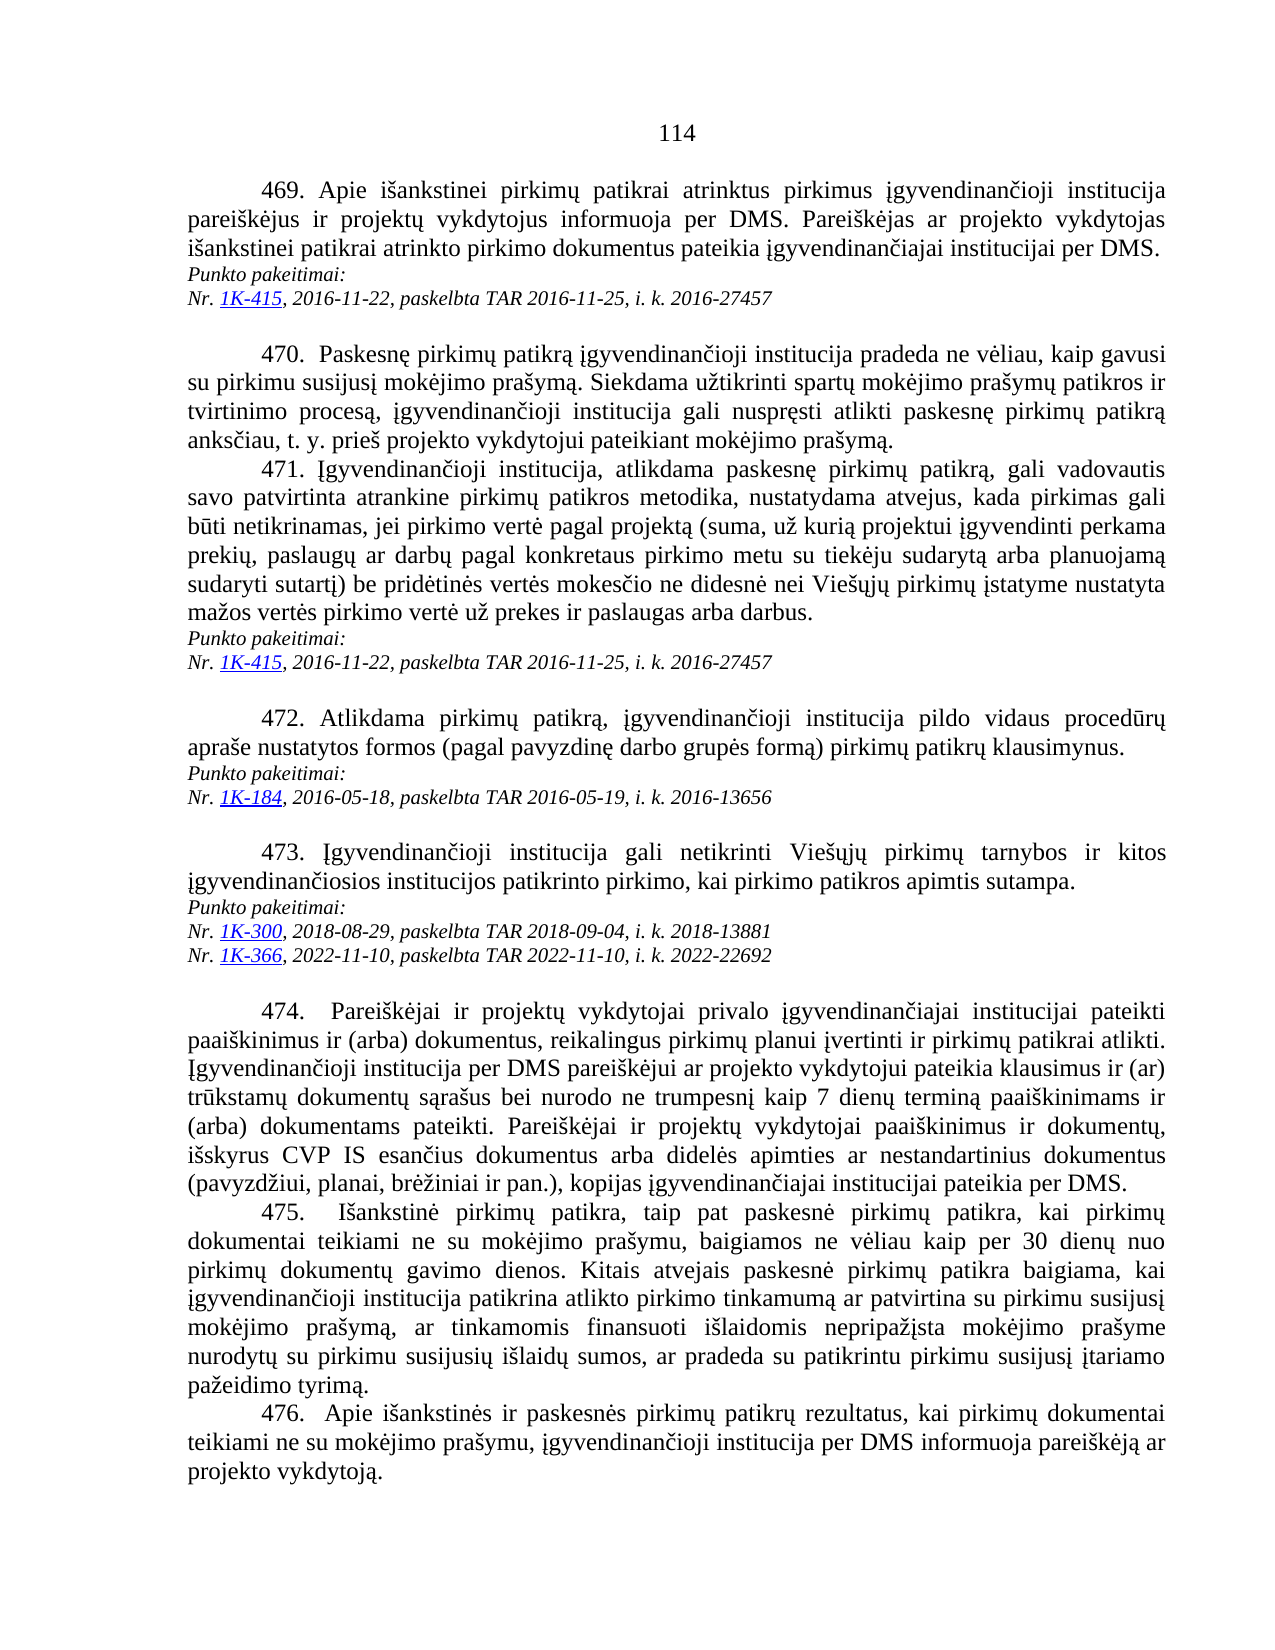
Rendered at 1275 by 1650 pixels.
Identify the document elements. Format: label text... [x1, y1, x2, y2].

text 470. Paskesnę pirkimų patikrą įgyvendinančioji institucija pradeda ne vėliau, kaip gavusi su pirkimu susijusį mokėjimo prašymą. Siekdama užtikrinti spartų mokėjimo prašymų patikros ir tvirtinimo procesą, įgyvendinančioji institucija gali nuspręsti atlikti paskesnę pirkimų patikrą anksčiau, t. y. prieš projekto vykdytojui pateikiant mokėjimo prašymą. [187, 339, 1167, 454]
text Punkto pakeitimai: [187, 895, 1167, 919]
text 473. Įgyvendinančioji institucija gali netikrinti Viešųjų pirkimų tarnybos ir kitos įgyvendinančiosios institucijos patikrinto pirkimo, kai pirkimo patikros apimtis sutampa. [187, 837, 1167, 895]
text 475. Išankstinė pirkimų patikra, taip pat paskesnė pirkimų patikra, kai pirkimų dokumentai teikiami ne su mokėjimo prašymu, baigiamos ne vėliau kaip per 30 dienų nuo pirkimų dokumentų gavimo dienos. Kitais atvejais paskesnė pirkimų patikra baigiama, kai įgyvendinančioji institucija patikrina atlikto pirkimo tinkamumą ar patvirtina su pirkimu susijusį mokėjimo prašymą, ar tinkamomis finansuoti išlaidomis nepripažįsta mokėjimo prašyme nurodytų su pirkimu susijusių išlaidų sumos, ar pradeda su patikrintu pirkimu susijusį įtariamo pažeidimo tyrimą. [187, 1197, 1167, 1398]
text Punkto pakeitimai: [187, 626, 1167, 650]
text 476. Apie išankstinės ir paskesnės pirkimų patikrų rezultatus, kai pirkimų dokumentai teikiami ne su mokėjimo prašymu, įgyvendinančioji institucija per DMS informuoja pareiškėją ar projekto vykdytoją. [187, 1398, 1167, 1485]
text 471. Įgyvendinančioji institucija, atlikdama paskesnę pirkimų patikrą, gali vadovautis savo patvirtinta atrankine pirkimų patikros metodika, nustatydama atvejus, kada pirkimas gali būti netikrinamas, jei pirkimo vertė pagal projektą (suma, už kurią projektui įgyvendinti perkama prekių, paslaugų ar darbų pagal konkretaus pirkimo metu su tiekėju sudarytą arba planuojamą sudaryti sutartį) be pridėtinės vertės mokesčio ne didesnė nei Viešųjų pirkimų įstatyme nustatyta mažos vertės pirkimo vertė už prekes ir paslaugas arba darbus. [187, 454, 1167, 626]
text Punkto pakeitimai: [187, 262, 1167, 286]
text 474. Pareiškėjai ir projektų vykdytojai privalo įgyvendinančiajai institucijai pateikti paaiškinimus ir (arba) dokumentus, reikalingus pirkimų planui įvertinti ir pirkimų patikrai atlikti. Įgyvendinančioji institucija per DMS pareiškėjui ar projekto vykdytojui pateikia klausimus ir (ar) trūkstamų dokumentų sąrašus bei nurodo ne trumpesnį kaip 7 dienų terminą paaiškinimams ir (arba) dokumentams pateikti. Pareiškėjai ir projektų vykdytojai paaiškinimus ir dokumentų, išskyrus CVP IS esančius dokumentus arba didelės apimties ar nestandartinius dokumentus (pavyzdžiui, planai, brėžiniai ir pan.), kopijas įgyvendinančiajai institucijai pateikia per DMS. [187, 996, 1167, 1197]
text Nr. 1K-184, 2016-05-18, paskelbta TAR 2016-05-19, i. k. 2016-13656 [187, 785, 1167, 809]
text Nr. 1K-415, 2016-11-22, paskelbta TAR 2016-11-25, i. k. 2016-27457 [187, 650, 1167, 674]
text Punkto pakeitimai: [187, 761, 1167, 785]
text Nr. 1K-300, 2018-08-29, paskelbta TAR 2018-09-04, i. k. 2018-13881 [187, 919, 1167, 943]
text Nr. 1K-366, 2022-11-10, paskelbta TAR 2022-11-10, i. k. 2022-22692 [187, 943, 1167, 967]
text 469. Apie išankstinei pirkimų patikrai atrinktus pirkimus įgyvendinančioji institucija pareiškėjus ir projektų vykdytojus informuoja per DMS. Pareiškėjas ar projekto vykdytojas išankstinei patikrai atrinkto pirkimo dokumentus pateikia įgyvendinančiajai institucijai per DMS. [187, 176, 1167, 262]
text 472. Atlikdama pirkimų patikrą, įgyvendinančioji institucija pildo vidaus procedūrų apraše nustatytos formos (pagal pavyzdinę darbo grupės formą) pirkimų patikrų klausimynus. [187, 703, 1167, 761]
text Nr. 1K-415, 2016-11-22, paskelbta TAR 2016-11-25, i. k. 2016-27457 [187, 286, 1167, 310]
